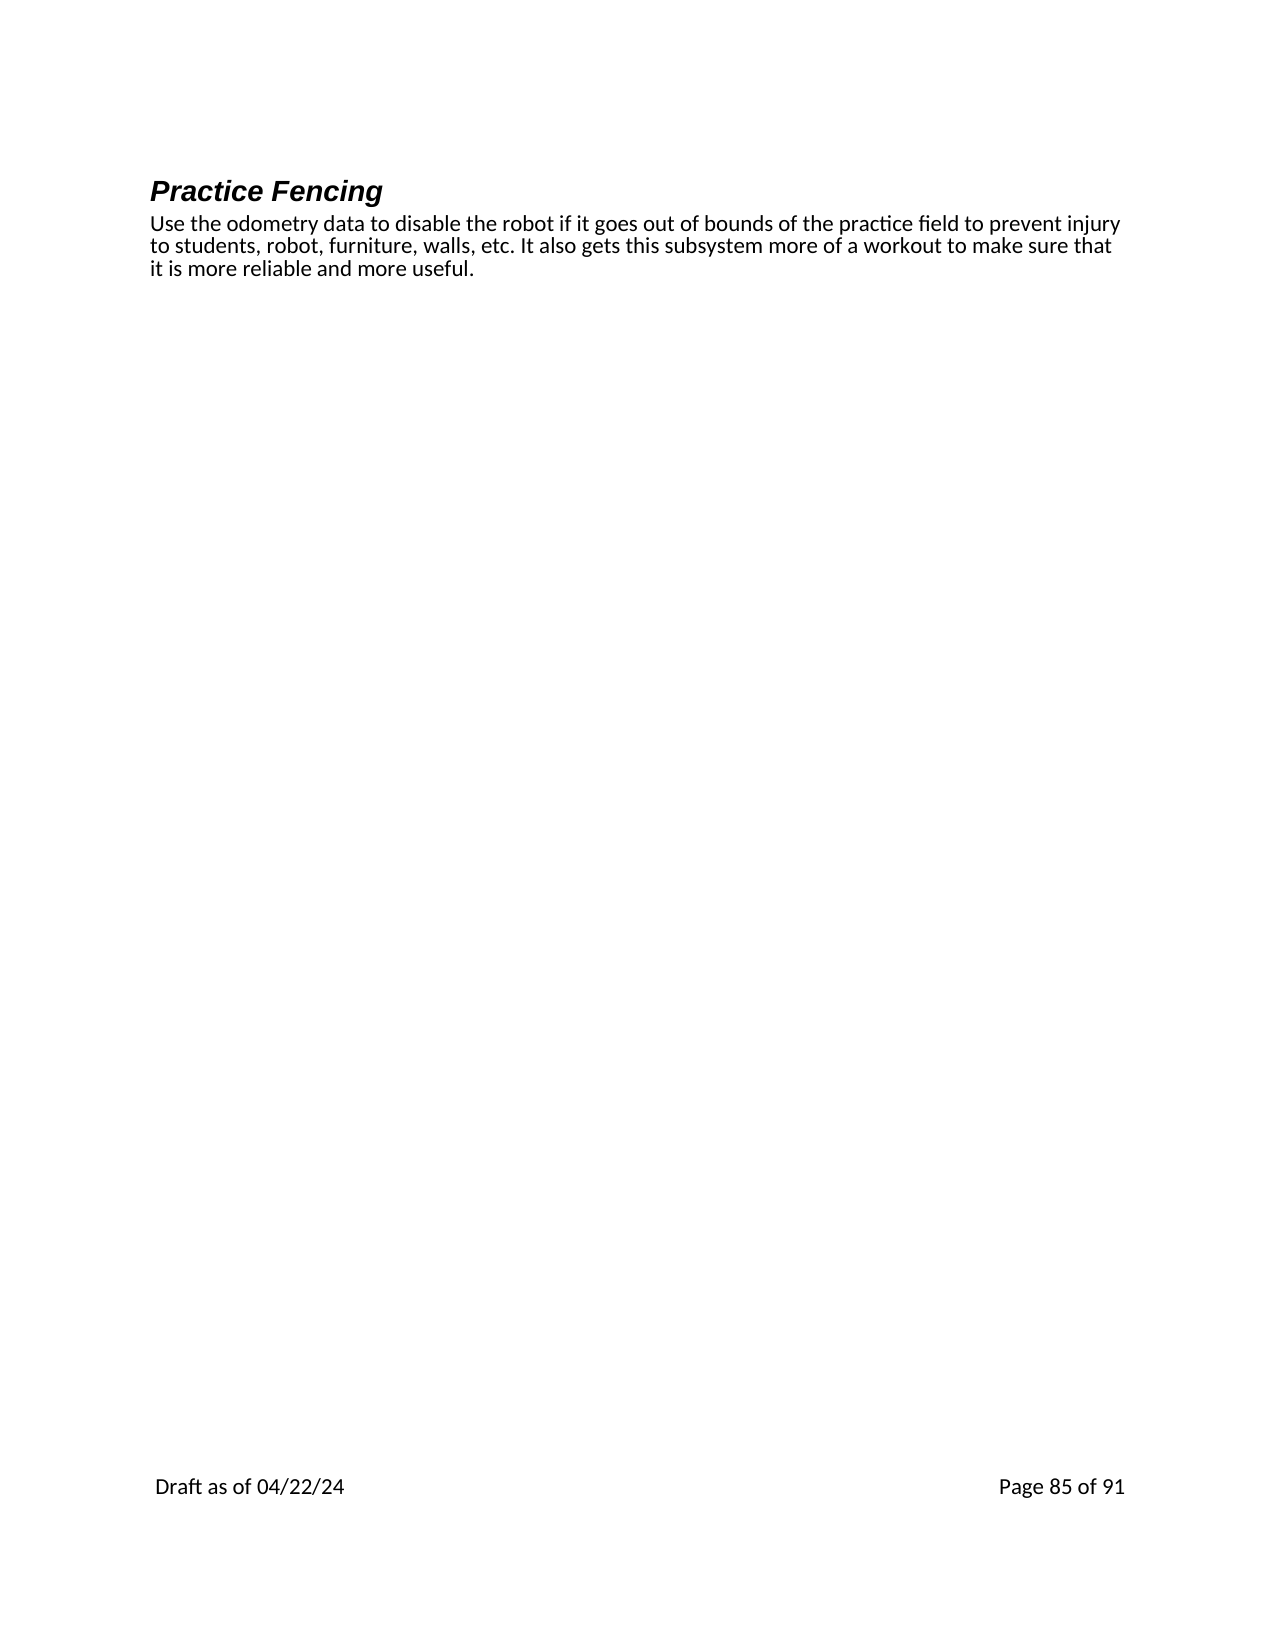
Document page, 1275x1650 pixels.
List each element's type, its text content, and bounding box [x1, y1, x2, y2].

text Use the odometry data to disable the robot if it goes out of bounds of the practice field to prevent injury to students, robot, furniture, walls, etc. It also gets this subsystem more of a workout to make sure that it is more reliable and more useful. [150, 214, 1125, 283]
subtitle Practice Fencing [150, 175, 1125, 208]
